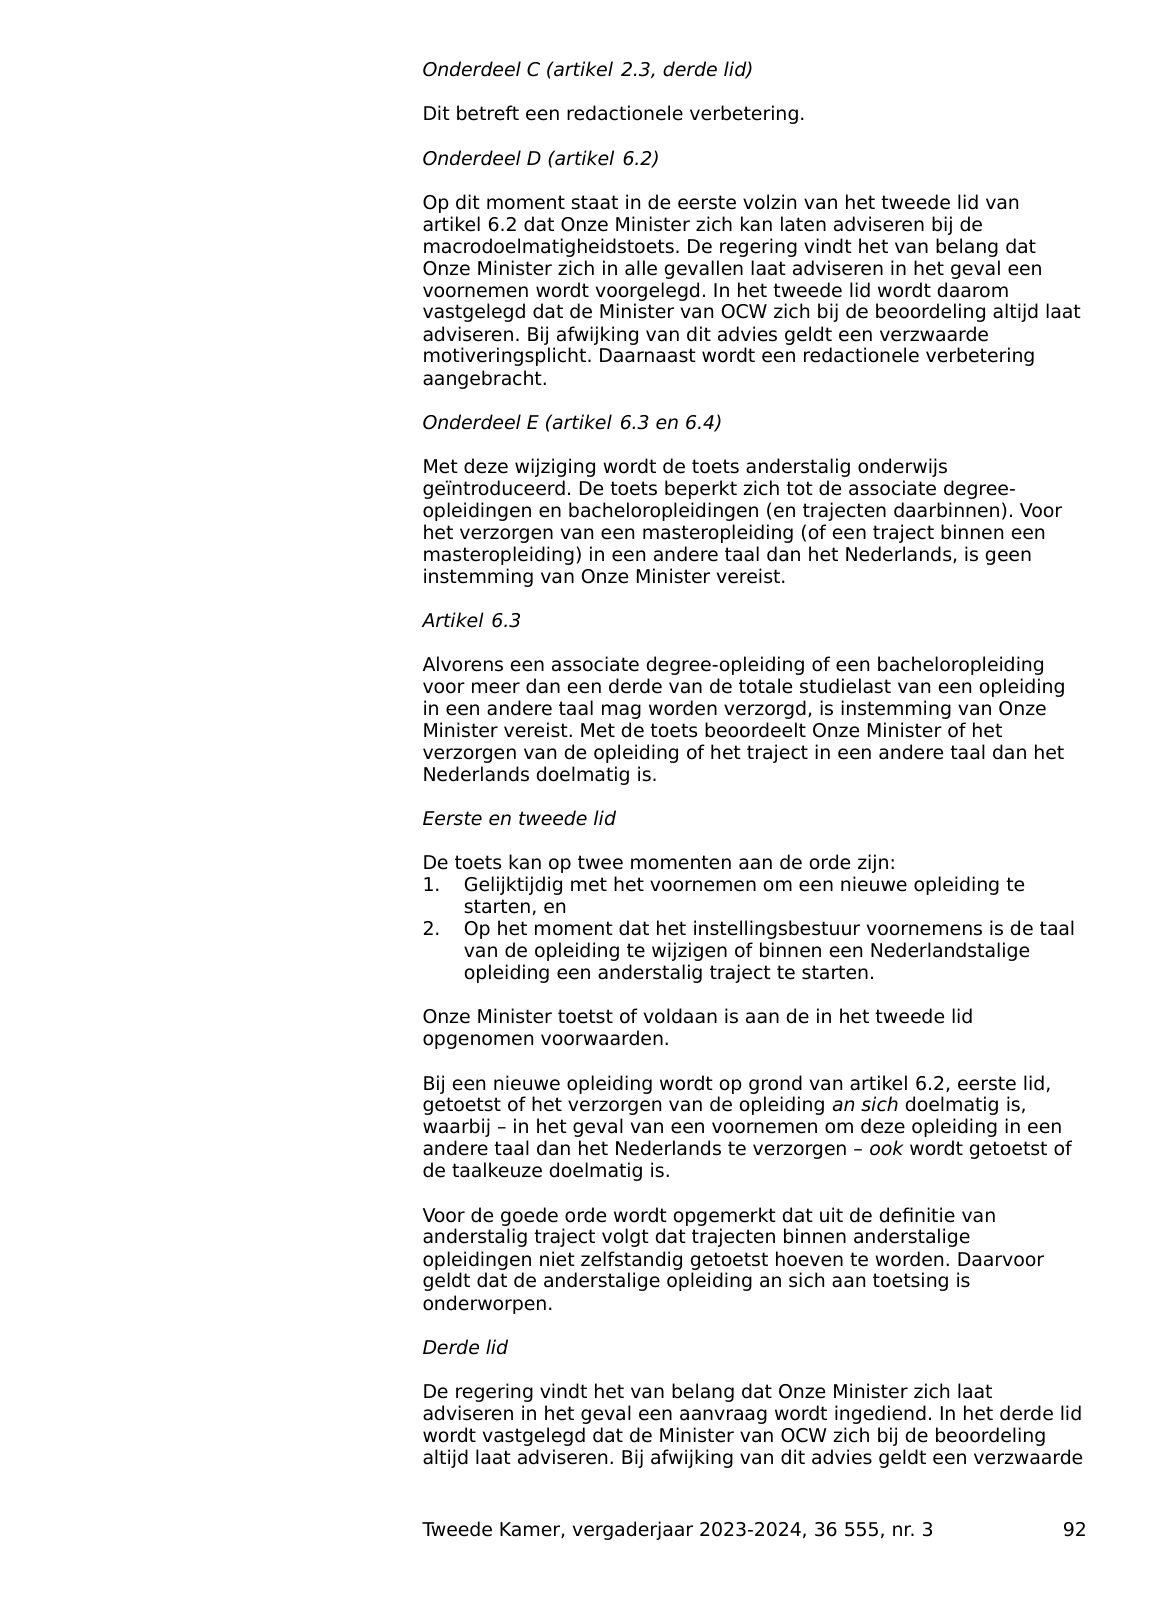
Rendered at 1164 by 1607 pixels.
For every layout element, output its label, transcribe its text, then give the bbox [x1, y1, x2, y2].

text Met deze wijziging wordt de toets anderstalig onderwijs geïntroduceerd. De toets beperkt zich tot de associate degree-opleidingen en bacheloropleidingen (en trajecten daarbinnen). Voor het verzorgen van een masteropleiding (of een traject binnen een masteropleiding) in een andere taal dan het Nederlands, is geen instemming van Onze Minister vereist. [422, 456, 1087, 588]
text Alvorens een associate degree-opleiding of een bacheloropleiding voor meer dan een derde van de totale studielast van een opleiding in een andere taal mag worden verzorgd, is instemming van Onze Minister vereist. Met de toets beoordeelt Onze Minister of het verzorgen van de opleiding of het traject in een andere taal dan het Nederlands doelmatig is. [422, 654, 1087, 786]
text Voor de goede orde wordt opgemerkt dat uit de definitie van anderstalig traject volgt dat trajecten binnen anderstalige opleidingen niet zelfstandig getoetst hoeven te worden. Daarvoor geldt dat de anderstalige opleiding an sich aan toetsing is onderworpen. [422, 1204, 1087, 1314]
text 2. Op het moment dat het instellingsbestuur voornemens is de taal van de opleiding te wijzigen of binnen een Nederlandstalige opleiding een anderstalig traject te starten. [422, 918, 1087, 984]
text Bij een nieuwe opleiding wordt op grond van artikel 6.2, eerste lid, getoetst of het verzorgen van de opleiding an sich doelmatig is, waarbij – in het geval van een voornemen om deze opleiding in een andere taal dan het Nederlands te verzorgen – ook wordt getoetst of de taalkeuze doelmatig is. [422, 1072, 1087, 1182]
subtitle Onderdeel D (artikel 6.2) [422, 147, 1087, 169]
text Onze Minister toetst of voldaan is aan de in het tweede lid opgenomen voorwaarden. [422, 1006, 1087, 1050]
subtitle Onderdeel C (artikel 2.3, derde lid) [422, 59, 1087, 81]
subtitle Eerste en tweede lid [422, 808, 1087, 830]
subtitle Artikel 6.3 [422, 610, 1087, 632]
subtitle Derde lid [422, 1337, 1087, 1358]
text De toets kan op twee momenten aan de orde zijn: [422, 852, 1087, 874]
text De regering vindt het van belang dat Onze Minister zich laat adviseren in het geval een aanvraag wordt ingediend. In het derde lid wordt vastgelegd dat de Minister van OCW zich bij de beoordeling altijd laat adviseren. Bij afwijking van dit advies geldt een verzwaarde [422, 1381, 1087, 1469]
text Op dit moment staat in de eerste volzin van het tweede lid van artikel 6.2 dat Onze Minister zich kan laten adviseren bij de macrodoelmatigheidstoets. De regering vindt het van belang dat Onze Minister zich in alle gevallen laat adviseren in het geval een voornemen wordt voorgelegd. In het tweede lid wordt daarom vastgelegd dat de Minister van OCW zich bij de beoordeling altijd laat adviseren. Bij afwijking van dit advies geldt een verzwaarde motiveringsplicht. Daarnaast wordt een redactionele verbetering aangebracht. [422, 192, 1087, 389]
text 1. Gelijktijdig met het voornemen om een nieuwe opleiding te starten, en [422, 874, 1087, 918]
text Dit betreft een redactionele verbetering. [422, 103, 1087, 125]
subtitle Onderdeel E (artikel 6.3 en 6.4) [422, 412, 1087, 433]
